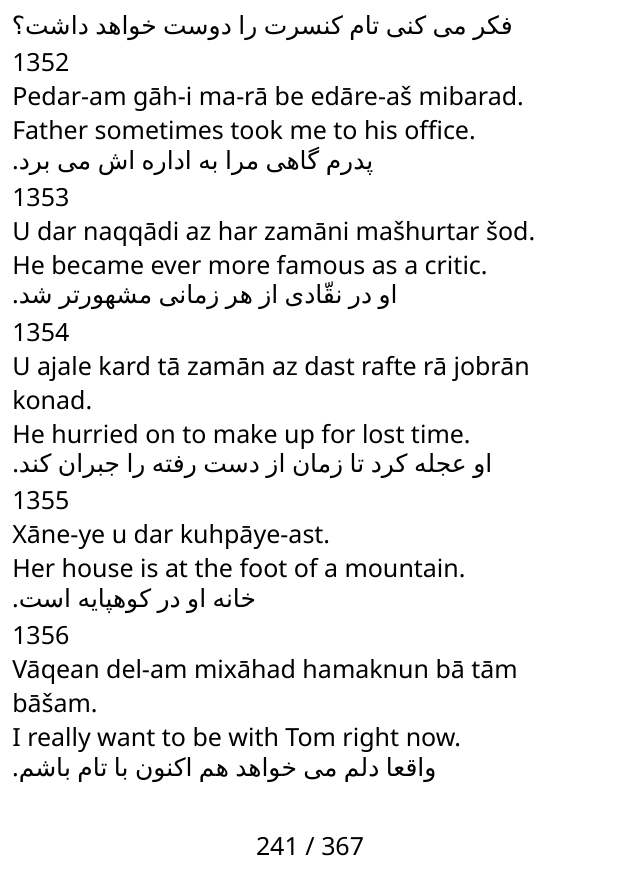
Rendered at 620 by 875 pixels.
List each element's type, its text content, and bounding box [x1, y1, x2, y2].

text 1352 [12, 44, 607, 79]
text I really want to be with Tom right now. [12, 720, 607, 754]
text 1355 [12, 483, 607, 517]
text U ajale kard tā zamān az dast rafte rā jobrān konad. [12, 348, 607, 416]
text Pedar-am gāh-i ma-rā be edāre‌-aš mi‌barad. [12, 79, 607, 113]
text 1354 [12, 314, 607, 348]
text خانه او در کوهپایه است. [12, 585, 607, 618]
text او عجله کرد تا زمان از دست رفته را جبران کند. [12, 450, 607, 483]
text Xāne‌-ye u dar kuhpāye-ast. [12, 517, 607, 551]
text 1353 [12, 179, 607, 213]
text Her house is at the foot of a mountain. [12, 551, 607, 585]
text Vāqean del-am mi‌xāhad hamaknun bā tām bāšam. [12, 652, 607, 720]
text فکر می کنی تام کنسرت را دوست خواهد داشت؟ [12, 12, 607, 44]
text Father sometimes took me to his office. [12, 113, 607, 147]
text او در نقّادی از هر زمانی مشهورتر شد. [12, 282, 607, 314]
text 1356 [12, 618, 607, 652]
text He became ever more famous as a critic. [12, 247, 607, 282]
text He hurried on to make up for lost time. [12, 416, 607, 450]
text U dar naqqādi az har zamāni mašhurtar šod. [12, 213, 607, 247]
text پدرم گاهی مرا به اداره اش می برد. [12, 147, 607, 179]
text واقعا دلم می خواهد هم اکنون با تام باشم. [12, 754, 607, 787]
